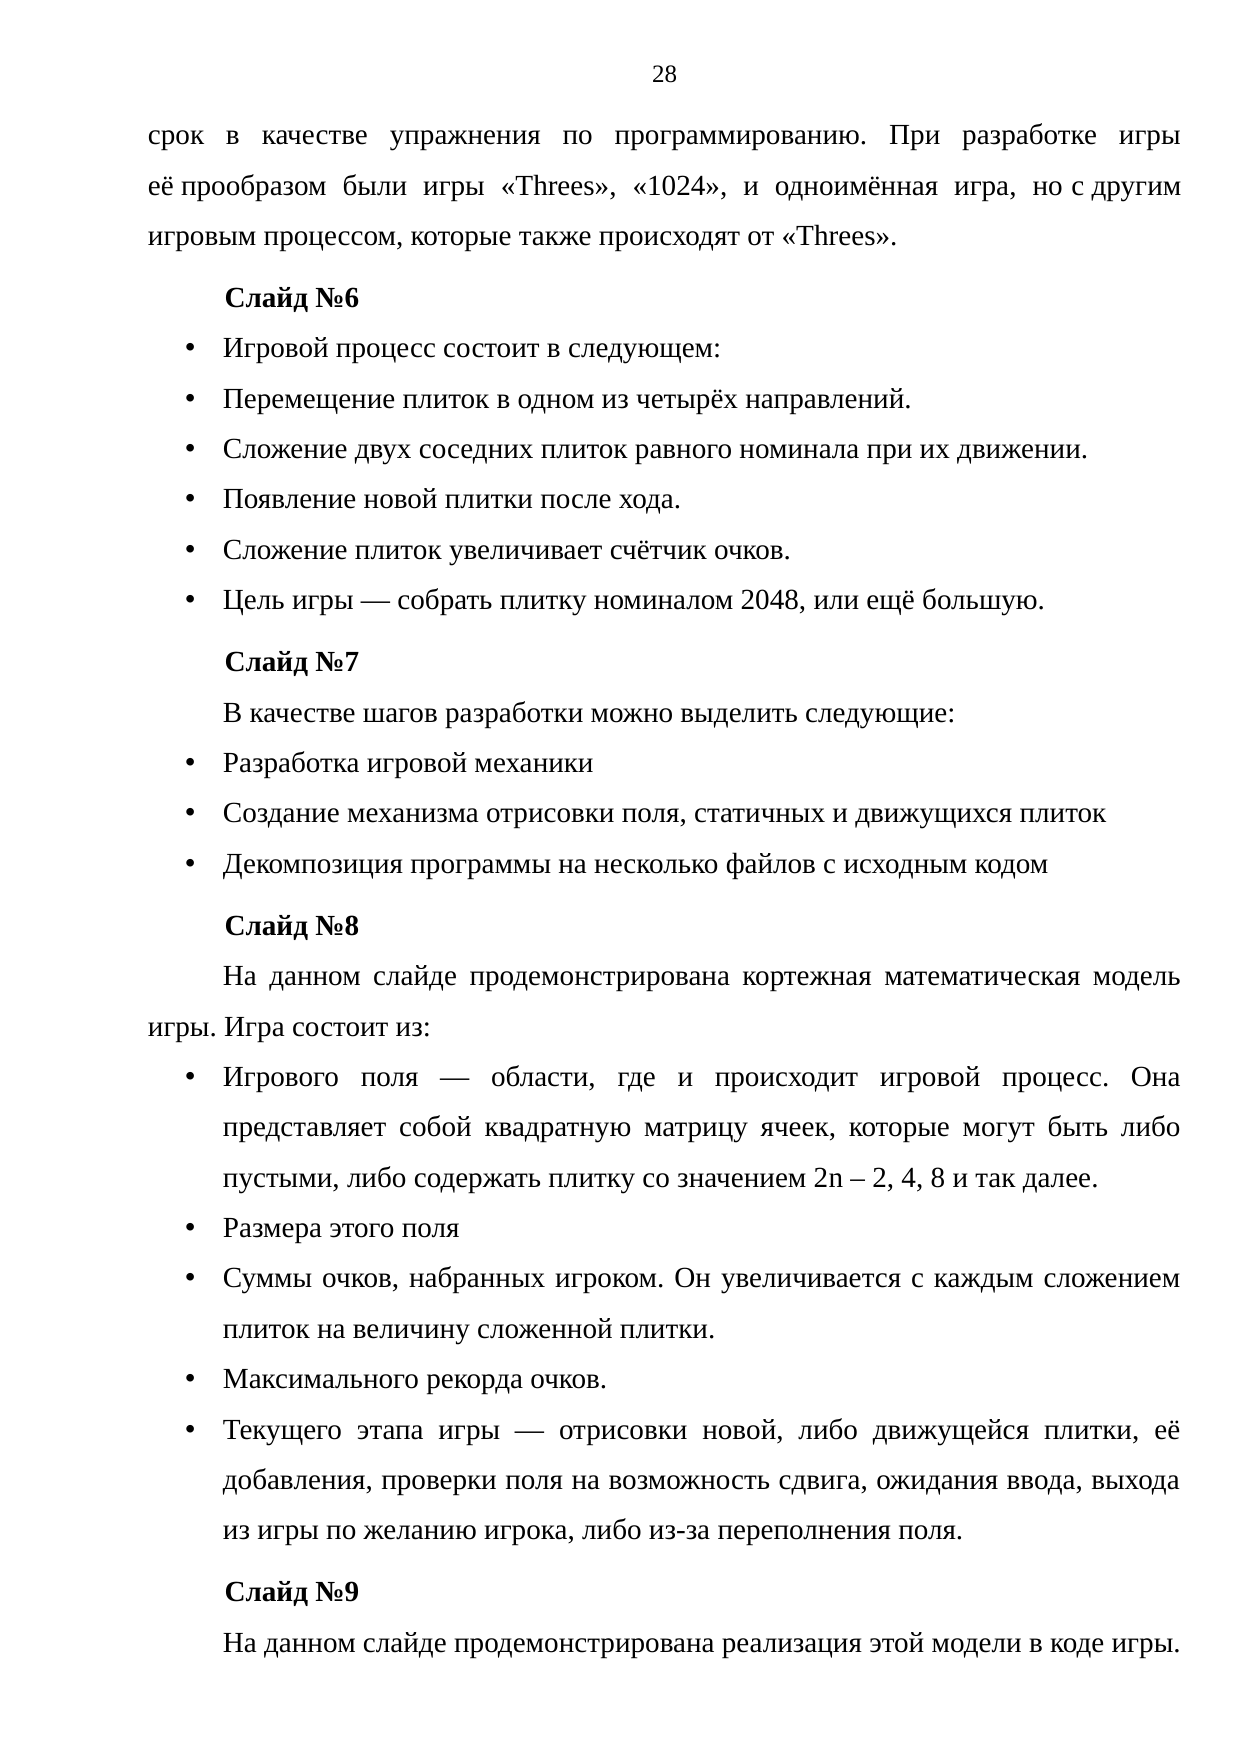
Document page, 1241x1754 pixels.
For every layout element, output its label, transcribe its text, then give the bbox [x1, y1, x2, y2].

list Размера этого поля [185, 1210, 1181, 1244]
list Декомпозиция программы на несколько файлов с исходным кодом [185, 846, 1181, 880]
text Слайд №6 [148, 280, 1181, 313]
list Перемещение плиток в одном из четырёх направлений. [185, 381, 1181, 414]
text На данном слайде продемонстрирована кортежная математическая модель игры. Игра состоит из: [148, 958, 1181, 1042]
text В качестве шагов разработки можно выделить следующие: [148, 695, 1181, 728]
list Суммы очков, набранных игроком. Он увеличивается с каждым сложением плиток на величину сложенной плитки. [185, 1261, 1181, 1344]
list Цель игры — собрать плитку номиналом 2048, или ещё большую. [185, 582, 1181, 616]
text срок в качестве упражнения по программированию. При разработке игры её прообразом были игры «Threes», «1024», и одноимённая игра, но с другим игровым процессом, которые также происходят от «Threes». [148, 117, 1181, 251]
text На данном слайде продемонстрирована реализация этой модели в коде игры. [148, 1625, 1181, 1658]
text Слайд №7 [148, 644, 1181, 678]
list Появление новой плитки после хода. [185, 482, 1181, 515]
list Сложение двух соседних плиток равного номинала при их движении. [185, 431, 1181, 465]
list Игрового поля — области, где и происходит игровой процесс. Она представляет собой квадратную матрицу ячеек, которые могут быть либо пустыми, либо содержать плитку со значением 2n – 2, 4, 8 и так далее. [185, 1059, 1181, 1193]
text Слайд №8 [148, 908, 1181, 942]
text Слайд №9 [148, 1574, 1181, 1608]
list Игровой процесс состоит в следующем: [185, 330, 1181, 364]
list Разработка игровой механики [185, 745, 1181, 779]
list Текущего этапа игры — отрисовки новой, либо движущейся плитки, её добавления, проверки поля на возможность сдвига, ожидания ввода, выхода из игры по желанию игрока, либо из-за переполнения поля. [185, 1412, 1181, 1546]
list Сложение плиток увеличивает счётчик очков. [185, 532, 1181, 566]
list Создание механизма отрисовки поля, статичных и движущихся плиток [185, 796, 1181, 829]
list Максимального рекорда очков. [185, 1361, 1181, 1395]
